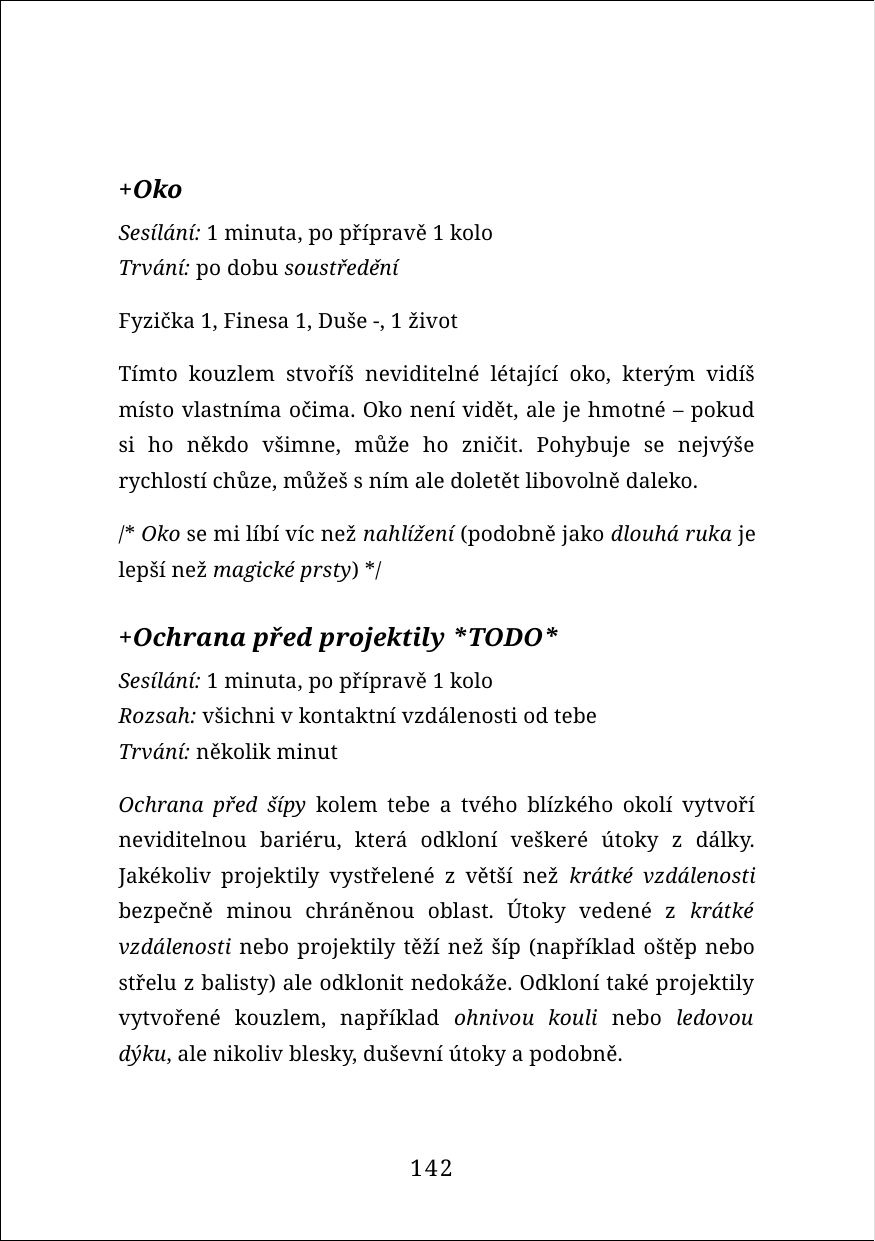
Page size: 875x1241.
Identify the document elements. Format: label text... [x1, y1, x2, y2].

text Sesílání: 1 minuta, po přípravě 1 kolo Rozsah: všichni v kontaktní vzdálenosti od tebe Trvání: několik minut [118, 666, 756, 765]
text Tímto kouzlem stvoříš neviditelné létající oko, kterým vidíš místo vlastníma očima. Oko není vidět, ale je hmotné – pokud si ho někdo všimne, může ho zničit. Pohybuje se nejvýše rychlostí chůze, můžeš s ním ale doletět libovolně daleko. [118, 359, 756, 494]
text Ochrana před šípy kolem tebe a tvého blízkého okolí vytvoří neviditelnou bariéru, která odkloní veškeré útoky z dálky. Jakékoliv projektily vystřelené z větší než krátké vzdálenosti bezpečně minou chráněnou oblast. Útoky vedené z krátké vzdálenosti nebo projektily těží než šíp (například oštěp nebo střelu z balisty) ale odklonit nedokáže. Odkloní také projektily vytvořené kouzlem, například ohnivou kouli nebo ledovou dýku, ale nikoliv blesky, duševní útoky a podobně. [118, 790, 756, 1067]
subtitle +Oko [118, 172, 756, 206]
text Sesílání: 1 minuta, po přípravě 1 kolo Trvání: po dobu soustředění [118, 218, 756, 282]
text Fyzička 1, Finesa 1, Duše -, 1 život [118, 306, 756, 335]
subtitle +Ochrana před projektily *TODO* [118, 620, 756, 654]
text /* Oko se mi líbí víc než nahlížení (podobně jako dlouhá ruka je lepší než magické prsty) */ [118, 519, 756, 583]
